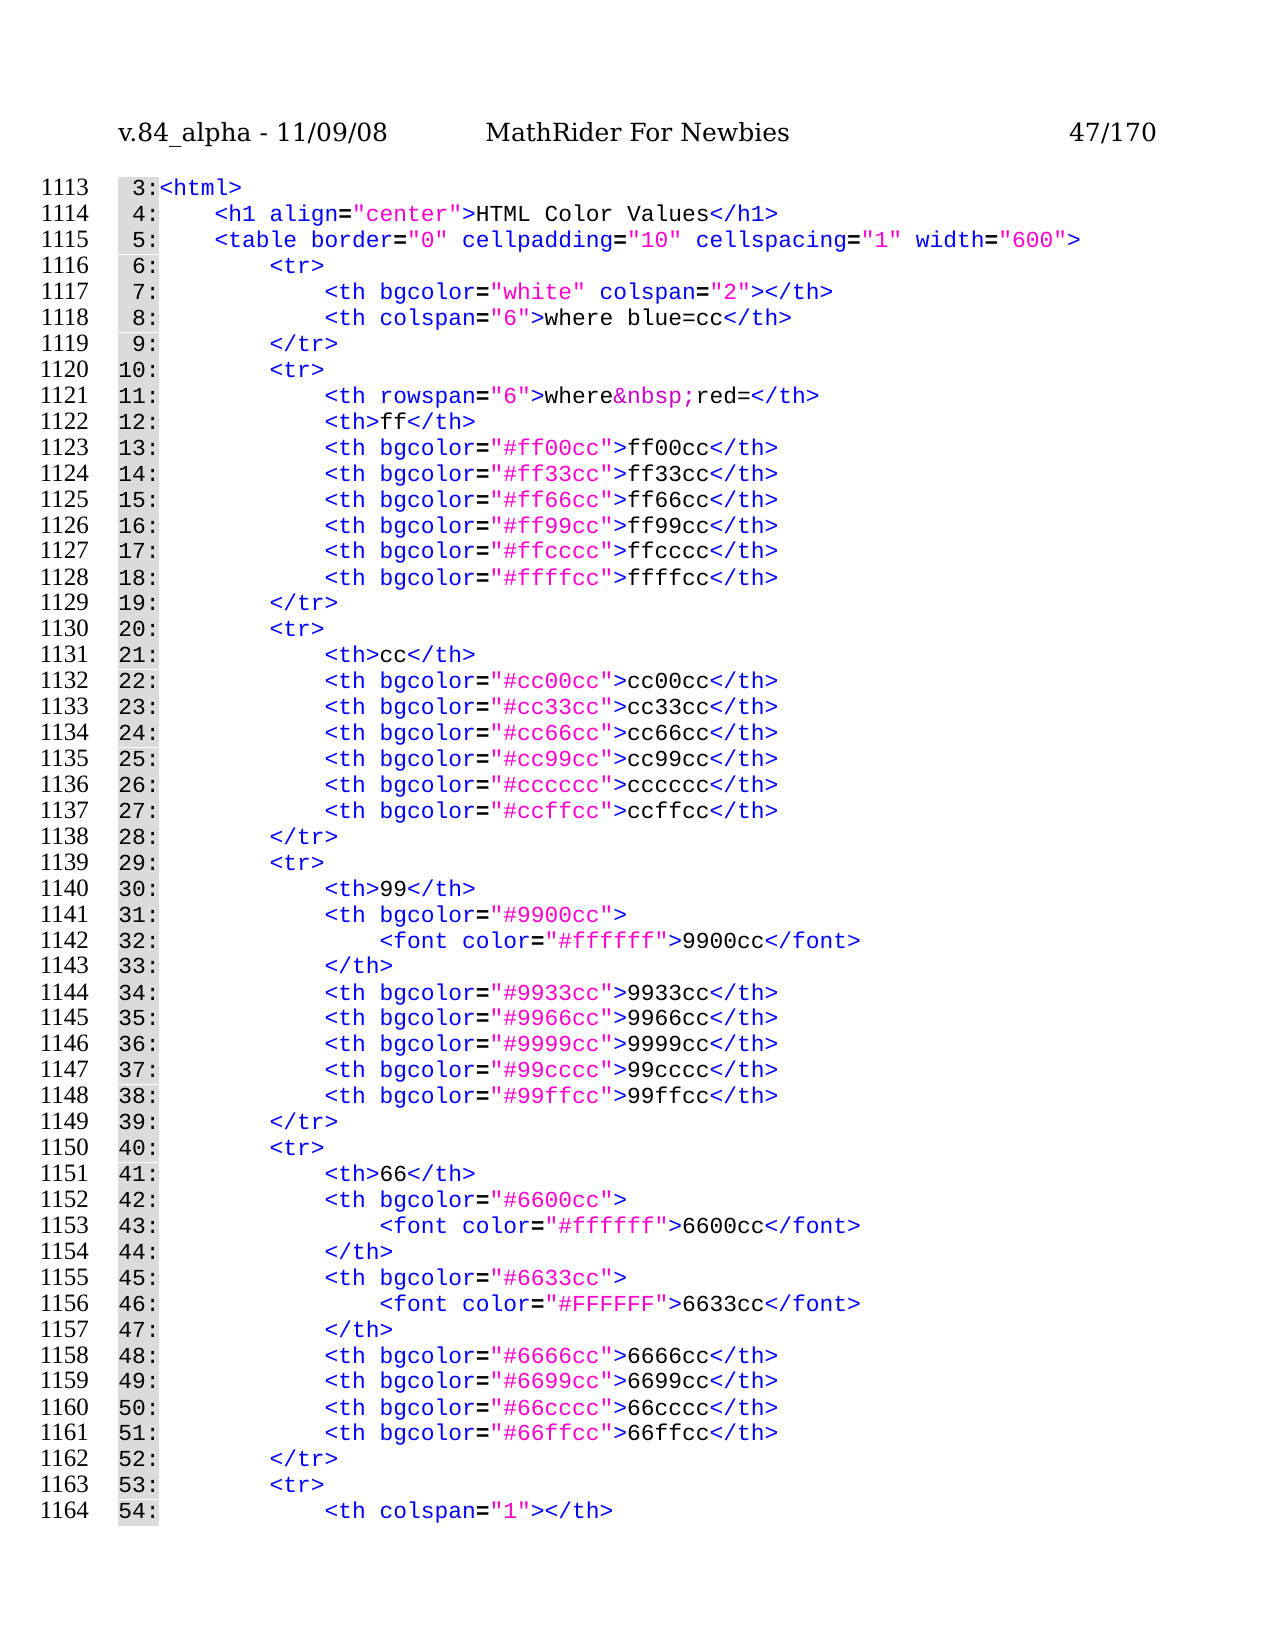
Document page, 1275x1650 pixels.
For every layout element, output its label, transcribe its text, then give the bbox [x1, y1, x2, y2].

text 11: <th rowspan="6">where&nbsp;red=</th> [118, 384, 1157, 410]
text 41: <th>66</th> [118, 1162, 1157, 1188]
text 13: <th bgcolor="#ff00cc">ff00cc</th> [118, 436, 1157, 462]
text 18: <th bgcolor="#ffffcc">ffffcc</th> [118, 566, 1157, 592]
text 17: <th bgcolor="#ffcccc">ffcccc</th> [118, 540, 1157, 566]
text 4: <h1 align="center">HTML Color Values</h1> [118, 203, 1157, 229]
text 10: <tr> [118, 358, 1157, 384]
text 7: <th bgcolor="white" colspan="2"></th> [118, 281, 1157, 306]
text 45: <th bgcolor="#6633cc"> [118, 1266, 1157, 1292]
text 37: <th bgcolor="#99cccc">99cccc</th> [118, 1059, 1157, 1084]
text 47: </th> [118, 1318, 1157, 1344]
text 24: <th bgcolor="#cc66cc">cc66cc</th> [118, 721, 1157, 747]
text 14: <th bgcolor="#ff33cc">ff33cc</th> [118, 462, 1157, 488]
text 21: <th>cc</th> [118, 644, 1157, 669]
text 16: <th bgcolor="#ff99cc">ff99cc</th> [118, 514, 1157, 540]
text 20: <tr> [118, 618, 1157, 644]
text 29: <tr> [118, 851, 1157, 877]
text 5: <table border="0" cellpadding="10" cellspacing="1" width="600"> [118, 229, 1157, 254]
text 44: </th> [118, 1240, 1157, 1266]
text 15: <th bgcolor="#ff66cc">ff66cc</th> [118, 488, 1157, 514]
text 6: <tr> [118, 254, 1157, 281]
text 52: </tr> [118, 1448, 1157, 1474]
text 8: <th colspan="6">where blue=cc</th> [118, 306, 1157, 332]
text 3:<html> [118, 177, 1157, 203]
text 31: <th bgcolor="#9900cc"> [118, 903, 1157, 929]
text 27: <th bgcolor="#ccffcc">ccffcc</th> [118, 799, 1157, 825]
text 34: <th bgcolor="#9933cc">9933cc</th> [118, 981, 1157, 1007]
text 39: </tr> [118, 1111, 1157, 1136]
text 53: <tr> [118, 1474, 1157, 1499]
text 49: <th bgcolor="#6699cc">6699cc</th> [118, 1370, 1157, 1396]
text 38: <th bgcolor="#99ffcc">99ffcc</th> [118, 1084, 1157, 1111]
text 26: <th bgcolor="#cccccc">cccccc</th> [118, 773, 1157, 799]
text 23: <th bgcolor="#cc33cc">cc33cc</th> [118, 696, 1157, 721]
text 54: <th colspan="1"></th> [118, 1499, 1157, 1526]
text 9: </tr> [118, 332, 1157, 358]
text 35: <th bgcolor="#9966cc">9966cc</th> [118, 1007, 1157, 1033]
text 40: <tr> [118, 1136, 1157, 1162]
text 42: <th bgcolor="#6600cc"> [118, 1188, 1157, 1214]
text 12: <th>ff</th> [118, 410, 1157, 436]
text 19: </tr> [118, 592, 1157, 618]
text 51: <th bgcolor="#66ffcc">66ffcc</th> [118, 1422, 1157, 1448]
text 48: <th bgcolor="#6666cc">6666cc</th> [118, 1344, 1157, 1370]
text 30: <th>99</th> [118, 877, 1157, 903]
text 50: <th bgcolor="#66cccc">66cccc</th> [118, 1396, 1157, 1422]
text 33: </th> [118, 955, 1157, 981]
text 28: </tr> [118, 825, 1157, 851]
text 43: <font color="#ffffff">6600cc</font> [118, 1214, 1157, 1240]
text 22: <th bgcolor="#cc00cc">cc00cc</th> [118, 669, 1157, 696]
text 25: <th bgcolor="#cc99cc">cc99cc</th> [118, 747, 1157, 773]
text 36: <th bgcolor="#9999cc">9999cc</th> [118, 1033, 1157, 1059]
text 32: <font color="#ffffff">9900cc</font> [118, 929, 1157, 955]
text 46: <font color="#FFFFFF">6633cc</font> [118, 1292, 1157, 1318]
